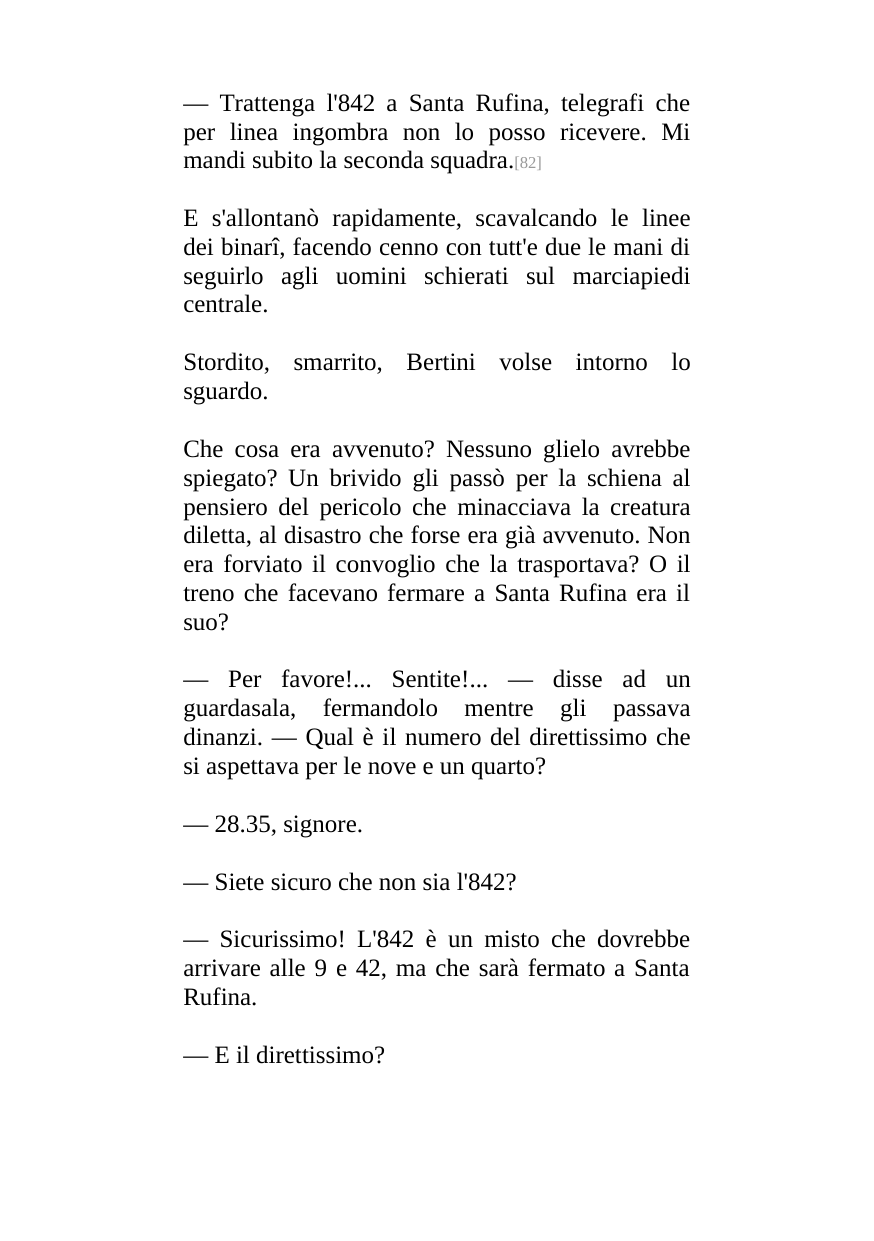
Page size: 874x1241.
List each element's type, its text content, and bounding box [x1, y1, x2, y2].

text E s'allontanò rapidamente, scavalcando le linee dei binarî, facendo cenno con tutt'e due le mani di seguirlo agli uomini schierati sul marciapiedi centrale. [183, 203, 691, 318]
text — 28.35, signore. [183, 809, 691, 837]
text — Sicurissimo! L'842 è un misto che dovrebbe arrivare alle 9 e 42, ma che sarà fermato a Santa Rufina. [183, 924, 691, 1011]
text Che cosa era avvenuto? Nessuno glielo avrebbe spiegato? Un brivido gli passò per la schiena al pensiero del pericolo che minacciava la creatura diletta, al disastro che forse era già avvenuto. Non era forviato il convoglio che la trasportava? O il treno che facevano fermare a Santa Rufina era il suo? [183, 434, 691, 635]
text — Siete sicuro che non sia l'842? [183, 867, 691, 895]
text Stordito, smarrito, Bertini volse intorno lo sguardo. [183, 347, 691, 405]
text — Per favore!... Sentite!... — disse ad un guardasala, fermandolo mentre gli passava dinanzi. — Qual è il numero del direttissimo che si aspettava per le nove e un quarto? [183, 664, 691, 779]
text — Trattenga l'842 a Santa Rufina, telegrafi che per linea ingombra non lo posso ricevere. Mi mandi subito la seconda squadra.[82] [183, 88, 691, 174]
text — E il direttissimo? [183, 1040, 691, 1069]
